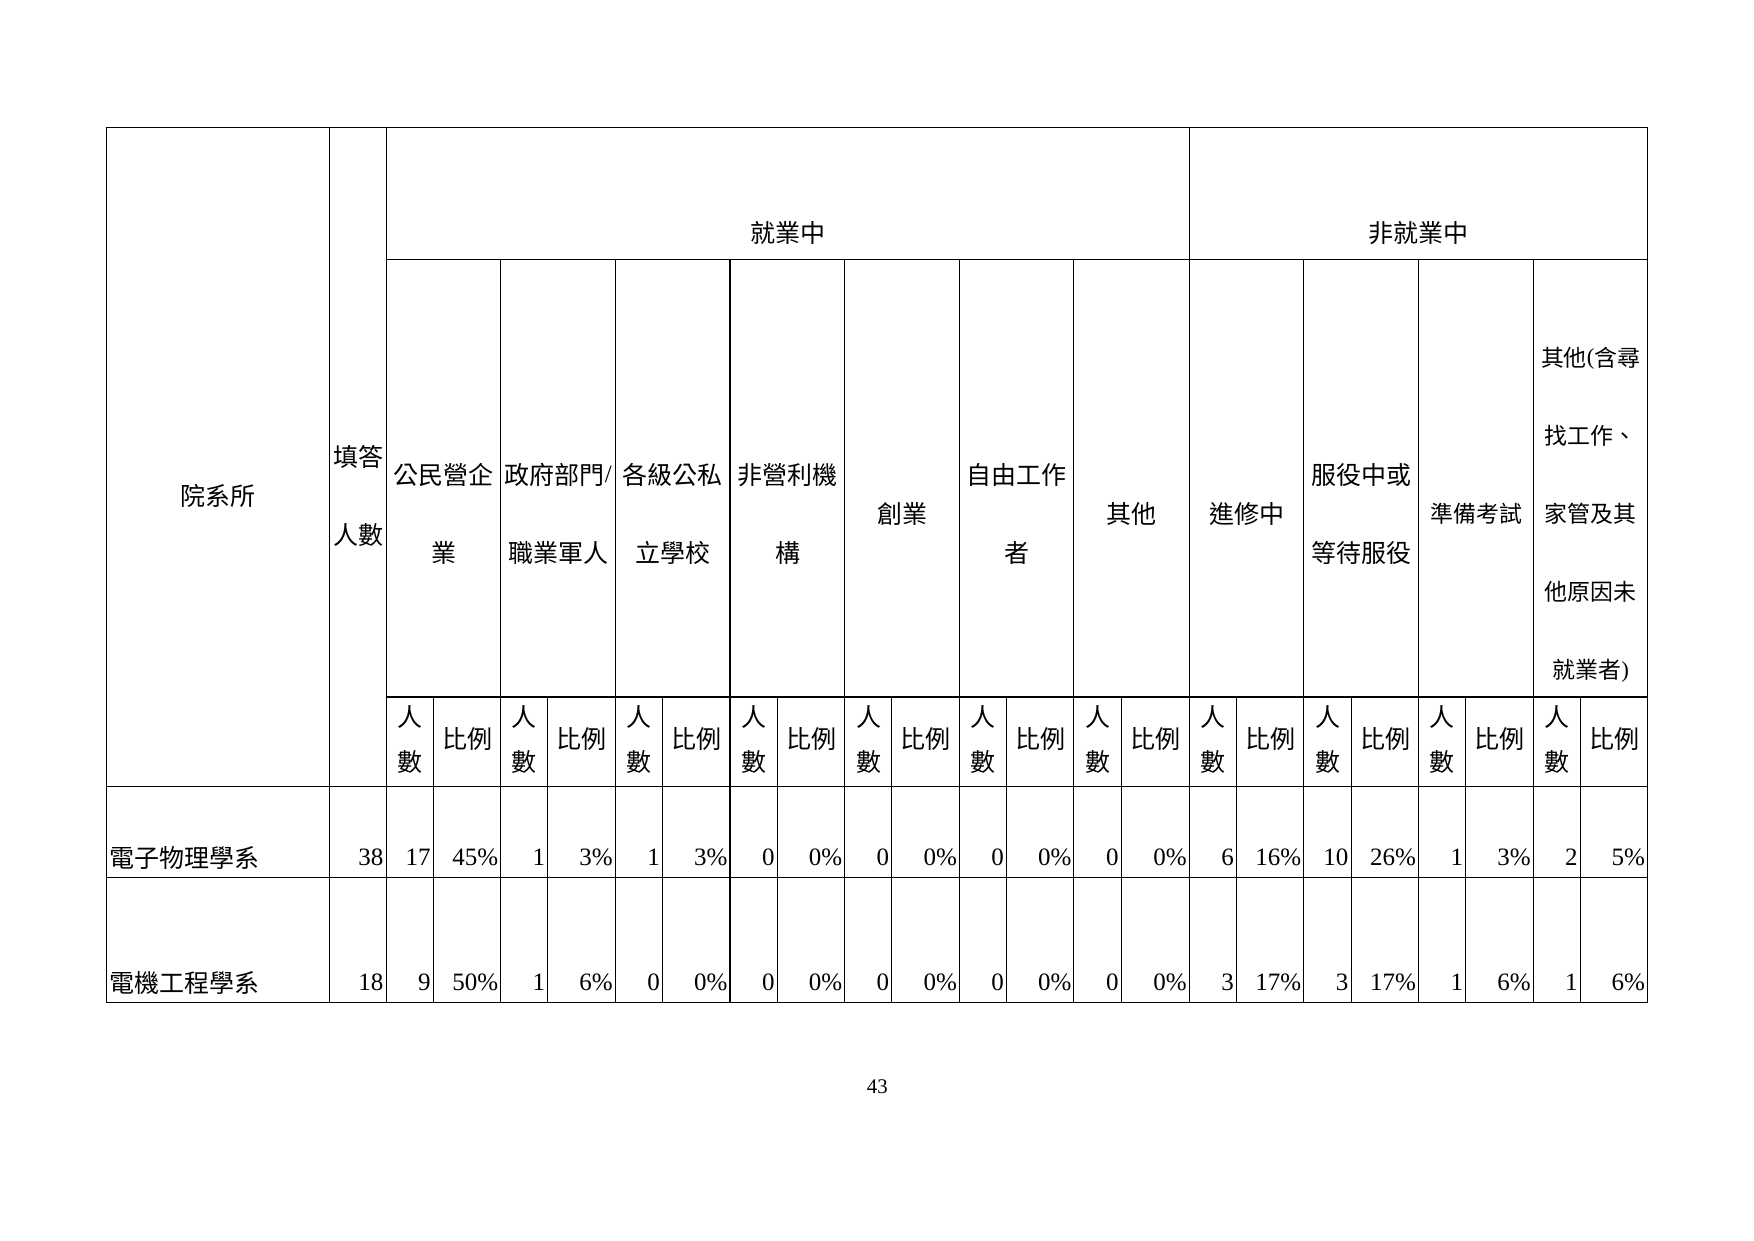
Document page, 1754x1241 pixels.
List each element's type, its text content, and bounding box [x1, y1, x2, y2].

table_cell 人數 [616, 698, 662, 786]
table_cell 0% [1122, 787, 1189, 877]
table_cell 3% [548, 787, 615, 877]
table_cell 比例 [892, 698, 959, 786]
table_cell 0% [663, 878, 729, 1002]
table_cell 電機工程學系 [107, 878, 329, 1002]
table_cell 2 [1534, 787, 1580, 877]
table_cell 0 [960, 787, 1006, 877]
table_cell 人數 [1074, 698, 1121, 786]
table_cell 0 [731, 787, 777, 877]
table_cell 政府部門/職業軍人 [501, 260, 615, 696]
table_cell 6% [1581, 878, 1647, 1002]
table_header 就業中 [387, 128, 1189, 259]
table_cell 人數 [1304, 698, 1351, 786]
table_cell 0 [845, 787, 891, 877]
table_cell 公民營企業 [387, 260, 500, 696]
table_cell 16% [1237, 787, 1303, 877]
table_header 院系所 [107, 128, 329, 786]
table_cell 45% [434, 787, 500, 877]
table_cell 0% [892, 878, 959, 1002]
table_cell 0 [1074, 787, 1121, 877]
table_cell 3% [663, 787, 729, 877]
table_cell 0% [892, 787, 959, 877]
table_cell 0 [960, 878, 1006, 1002]
table_cell 其他(含尋找工作、家管及其他原因未就業者) [1534, 260, 1647, 696]
table_cell 0% [1122, 878, 1189, 1002]
table_cell 創業 [845, 260, 959, 696]
table_cell 人數 [960, 698, 1006, 786]
table_cell 6% [1466, 878, 1533, 1002]
table_header 填答 人數 [330, 128, 386, 786]
table_cell 0 [731, 878, 777, 1002]
table_cell 17% [1352, 878, 1418, 1002]
table_cell 0 [1074, 878, 1121, 1002]
table_cell 1 [501, 878, 547, 1002]
table_cell 38 [330, 787, 386, 877]
table_cell 人數 [387, 698, 433, 786]
table_cell 人數 [1534, 698, 1580, 786]
table_cell 0 [845, 878, 891, 1002]
table_cell 0 [616, 878, 662, 1002]
table_cell 1 [1419, 787, 1465, 877]
table_cell 17% [1237, 878, 1303, 1002]
table_cell 比例 [1352, 698, 1418, 786]
table_cell 50% [434, 878, 500, 1002]
table_cell 人數 [731, 698, 777, 786]
table_cell 準備考試 [1419, 260, 1533, 696]
table_cell 比例 [1466, 698, 1533, 786]
table_cell 3% [1466, 787, 1533, 877]
table_cell 非營利機構 [731, 260, 844, 696]
table_cell 10 [1304, 787, 1351, 877]
table_cell 其他 [1074, 260, 1189, 696]
table_cell 1 [616, 787, 662, 877]
table_cell 比例 [1122, 698, 1189, 786]
table_cell 26% [1352, 787, 1418, 877]
table_cell 0% [1007, 878, 1073, 1002]
table_cell 18 [330, 878, 386, 1002]
table_cell 進修中 [1190, 260, 1303, 696]
table_cell 1 [1419, 878, 1465, 1002]
table_cell 3 [1190, 878, 1236, 1002]
table_cell 比例 [1237, 698, 1303, 786]
table_cell 0% [778, 787, 844, 877]
table_cell 1 [501, 787, 547, 877]
table_cell 比例 [778, 698, 844, 786]
table_cell 人數 [845, 698, 891, 786]
table_cell 人數 [1419, 698, 1465, 786]
table_cell 比例 [1581, 698, 1647, 786]
table_cell 自由工作者 [960, 260, 1073, 696]
table_cell 比例 [663, 698, 729, 786]
table_cell 9 [387, 878, 433, 1002]
table_cell 比例 [1007, 698, 1073, 786]
table_cell 0% [1007, 787, 1073, 877]
table_cell 人數 [501, 698, 547, 786]
table_cell 人數 [1190, 698, 1236, 786]
table_cell 3 [1304, 878, 1351, 1002]
table_cell 各級公私立學校 [616, 260, 729, 696]
table_cell 17 [387, 787, 433, 877]
table_cell 電子物理學系 [107, 787, 329, 877]
table_cell 比例 [434, 698, 500, 786]
table_cell 服役中或等待服役 [1304, 260, 1418, 696]
table_header 非就業中 [1190, 128, 1647, 259]
table_cell 6% [548, 878, 615, 1002]
table_cell 6 [1190, 787, 1236, 877]
table_cell 1 [1534, 878, 1580, 1002]
table_cell 0% [778, 878, 844, 1002]
table_cell 5% [1581, 787, 1647, 877]
table_cell 比例 [548, 698, 615, 786]
